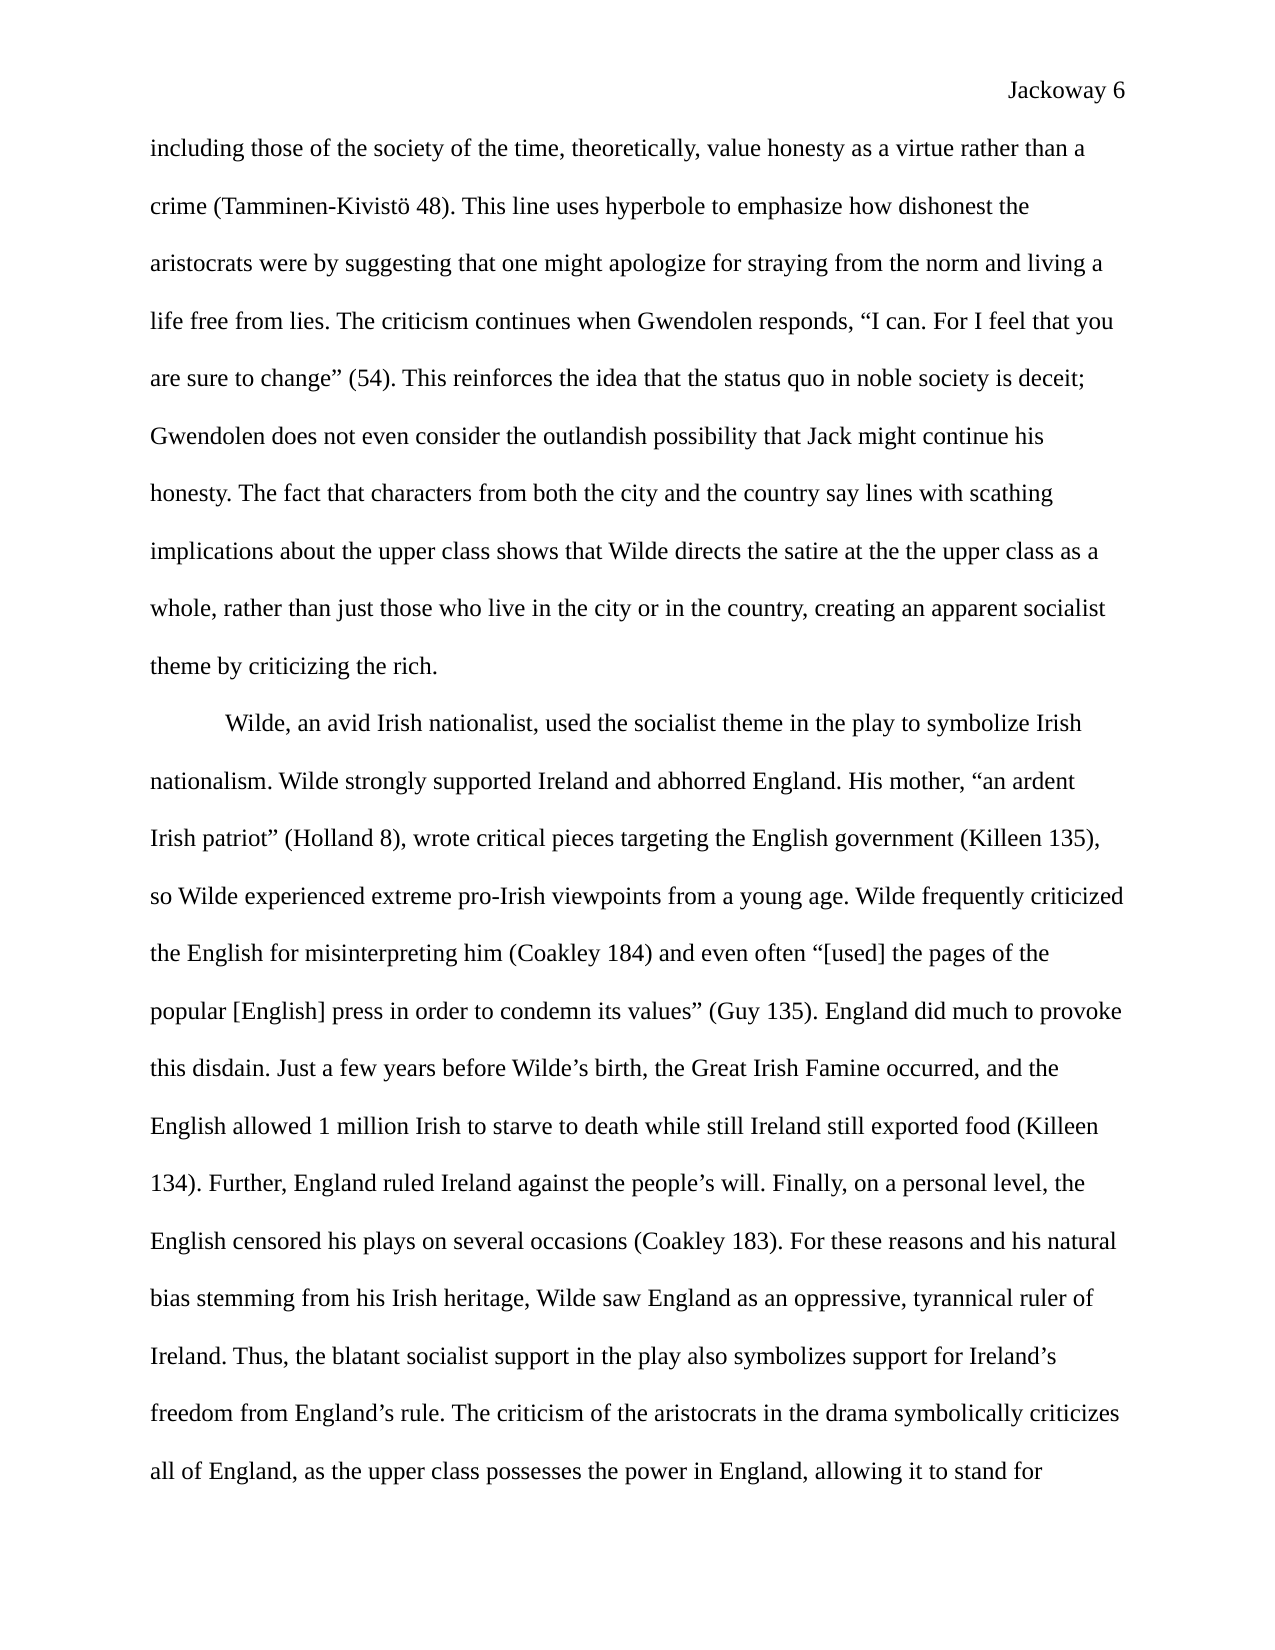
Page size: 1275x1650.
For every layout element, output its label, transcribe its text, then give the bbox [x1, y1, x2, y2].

text including those of the society of the time, theoretically, value honesty as a virtue rather than a crime (Tamminen-Kivistö 48). This line uses hyperbole to emphasize how dishonest the aristocrats were by suggesting that one might apologize for straying from the norm and living a life free from lies. The criticism continues when Gwendolen responds, “I can. For I feel that you are sure to change” (54). This reinforces the idea that the status quo in noble society is deceit; Gwendolen does not even consider the outlandish possibility that Jack might continue his honesty. The fact that characters from both the city and the country say lines with scathing implications about the upper class shows that Wilde directs the satire at the the upper class as a whole, rather than just those who live in the city or in the country, creating an apparent socialist theme by criticizing the rich. [150, 133, 1125, 679]
text Wilde, an avid Irish nationalist, used the socialist theme in the play to symbolize Irish nationalism. Wilde strongly supported Ireland and abhorred England. His mother, “an ardent Irish patriot” (Holland 8), wrote critical pieces targeting the English government (Killeen 135), so Wilde experienced extreme pro-Irish viewpoints from a young age. Wilde frequently criticized the English for misinterpreting him (Coakley 184) and even often “[used] the pages of the popular [English] press in order to condemn its values” (Guy 135). England did much to provoke this disdain. Just a few years before Wilde’s birth, the Great Irish Famine occurred, and the English allowed 1 million Irish to starve to death while still Ireland still exported food (Killeen 134). Further, England ruled Ireland against the people’s will. Finally, on a personal level, the English censored his plays on several occasions (Coakley 183). For these reasons and his natural bias stemming from his Irish heritage, Wilde saw England as an oppressive, tyrannical ruler of Ireland. Thus, the blatant socialist support in the play also symbolizes support for Ireland’s freedom from England’s rule. The criticism of the aristocrats in the drama symbolically criticizes all of England, as the upper class possesses the power in England, allowing it to stand for [150, 708, 1125, 1484]
